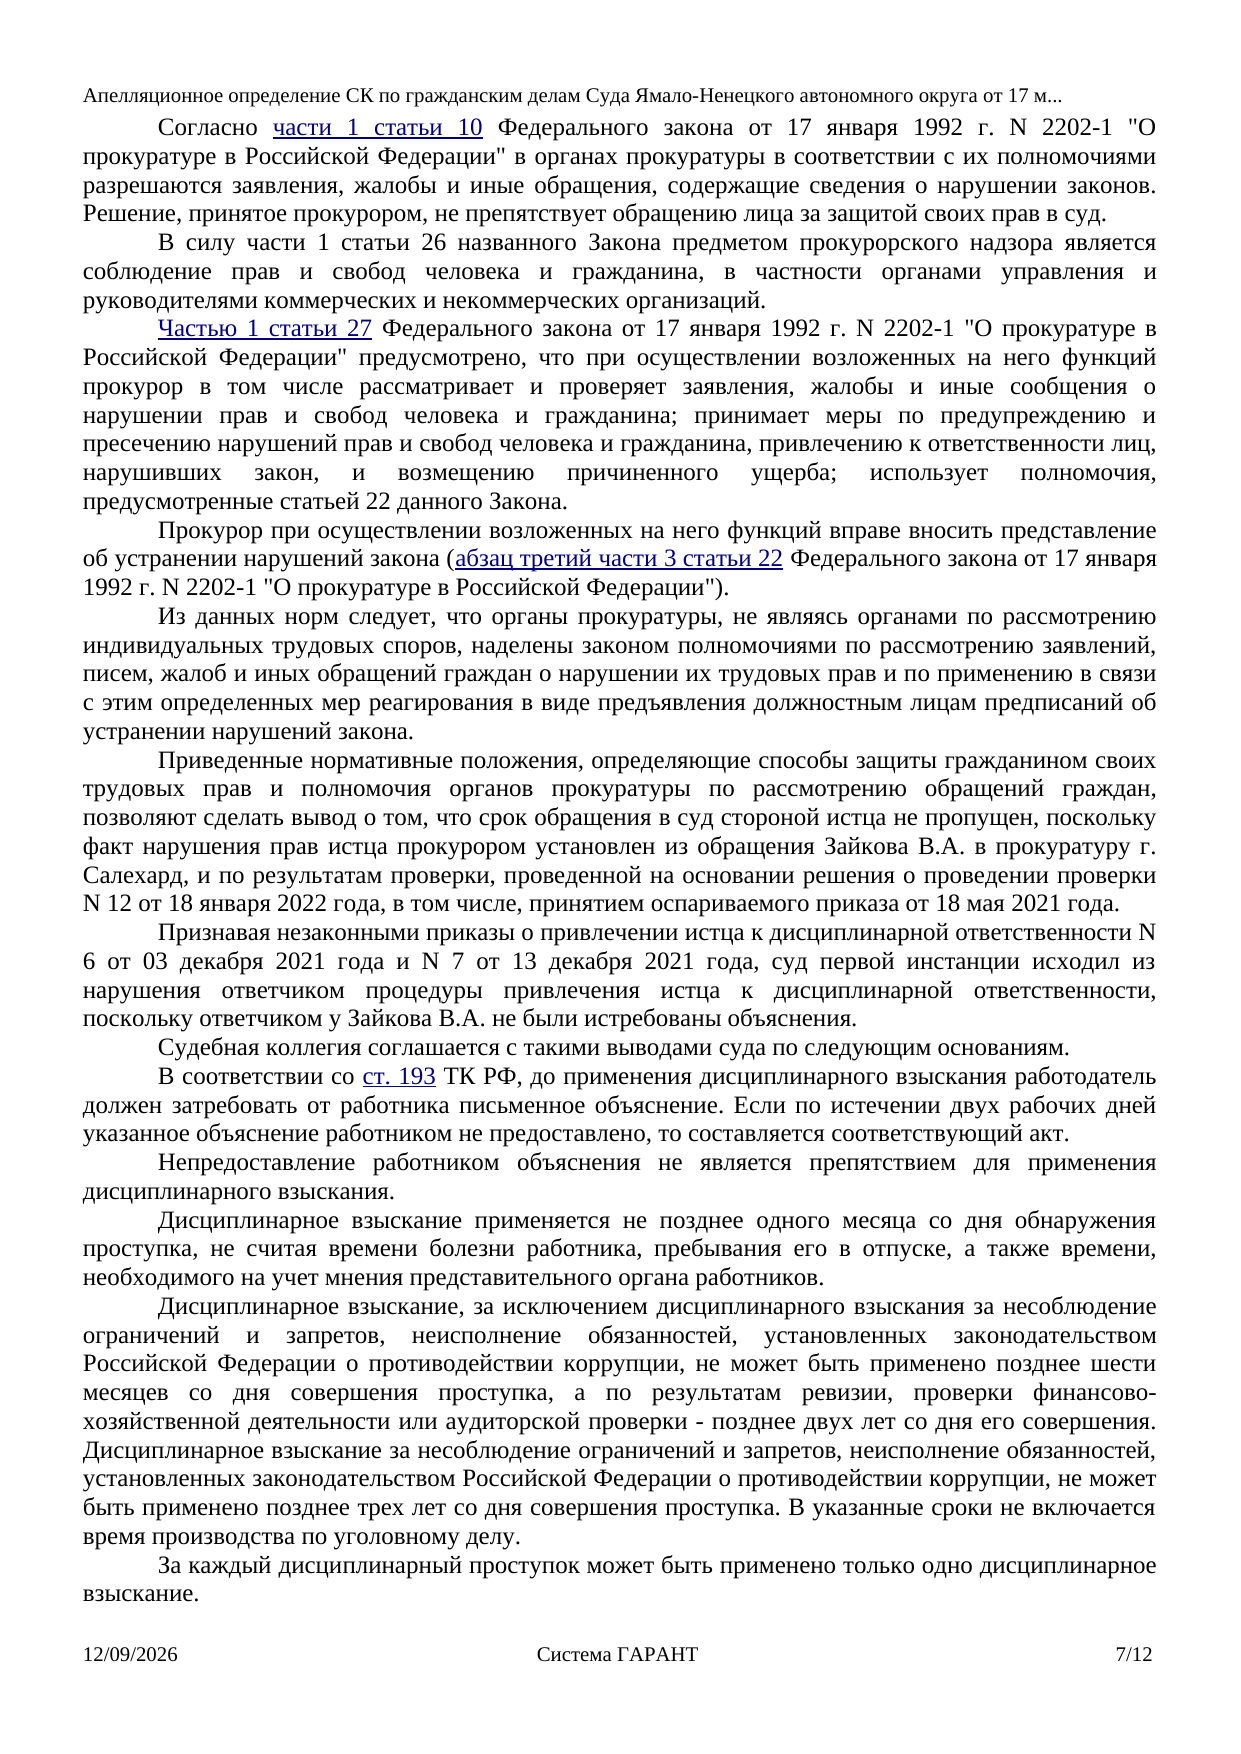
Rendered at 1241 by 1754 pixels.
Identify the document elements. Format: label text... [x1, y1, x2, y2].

text Из данных норм следует, что органы прокуратуры, не являясь органами по рассмотрению индивидуальных трудовых споров, наделены законом полномочиями по рассмотрению заявлений, писем, жалоб и иных обращений граждан о нарушении их трудовых прав и по применению в связи с этим определенных мер реагирования в виде предъявления должностным лицам предписаний об устранении нарушений закона. [83, 601, 1157, 745]
text Прокурор при осуществлении возложенных на него функций вправе вносить представление об устранении нарушений закона (абзац третий части 3 статьи 22 Федерального закона от 17 января 1992 г. N 2202-1 "О прокуратуре в Российской Федерации"). [83, 515, 1157, 601]
text Частью 1 статьи 27 Федерального закона от 17 января 1992 г. N 2202-1 "О прокуратуре в Российской Федерации" предусмотрено, что при осуществлении возложенных на него функций прокурор в том числе рассматривает и проверяет заявления, жалобы и иные сообщения о нарушении прав и свобод человека и гражданина; принимает меры по предупреждению и пресечению нарушений прав и свобод человека и гражданина, привлечению к ответственности лиц, нарушивших закон, и возмещению причиненного ущерба; использует полномочия, предусмотренные статьей 22 данного Закона. [83, 313, 1157, 515]
text Признавая незаконными приказы о привлечении истца к дисциплинарной ответственности N 6 от 03 декабря 2021 года и N 7 от 13 декабря 2021 года, суд первой инстанции исходил из нарушения ответчиком процедуры привлечения истца к дисциплинарной ответственности, поскольку ответчиком у Зайкова В.А. не были истребованы объяснения. [83, 917, 1157, 1032]
text В силу части 1 статьи 26 названного Закона предметом прокурорского надзора является соблюдение прав и свобод человека и гражданина, в частности органами управления и руководителями коммерческих и некоммерческих организаций. [83, 227, 1157, 313]
text За каждый дисциплинарный проступок может быть применено только одно дисциплинарное взыскание. [83, 1550, 1157, 1607]
text Судебная коллегия соглашается с такими выводами суда по следующим основаниям. [83, 1032, 1157, 1061]
text В соответствии со ст. 193 ТК РФ, до применения дисциплинарного взыскания работодатель должен затребовать от работника письменное объяснение. Если по истечении двух рабочих дней указанное объяснение работником не предоставлено, то составляется соответствующий акт. [83, 1061, 1157, 1147]
text Дисциплинарное взыскание, за исключением дисциплинарного взыскания за несоблюдение ограничений и запретов, неисполнение обязанностей, установленных законодательством Российской Федерации о противодействии коррупции, не может быть применено позднее шести месяцев со дня совершения проступка, а по результатам ревизии, проверки финансово-хозяйственной деятельности или аудиторской проверки - позднее двух лет со дня его совершения. Дисциплинарное взыскание за несоблюдение ограничений и запретов, неисполнение обязанностей, установленных законодательством Российской Федерации о противодействии коррупции, не может быть применено позднее трех лет со дня совершения проступка. В указанные сроки не включается время производства по уголовному делу. [83, 1291, 1157, 1550]
text Приведенные нормативные положения, определяющие способы защиты гражданином своих трудовых прав и полномочия органов прокуратуры по рассмотрению обращений граждан, позволяют сделать вывод о том, что срок обращения в суд стороной истца не пропущен, поскольку факт нарушения прав истца прокурором установлен из обращения Зайкова В.А. в прокуратуру г. Салехард, и по результатам проверки, проведенной на основании решения о проведении проверки N 12 от 18 января 2022 года, в том числе, принятием оспариваемого приказа от 18 мая 2021 года. [83, 745, 1157, 917]
text Дисциплинарное взыскание применяется не позднее одного месяца со дня обнаружения проступка, не считая времени болезни работника, пребывания его в отпуске, а также времени, необходимого на учет мнения представительного органа работников. [83, 1205, 1157, 1291]
text Согласно части 1 статьи 10 Федерального закона от 17 января 1992 г. N 2202-1 "О прокуратуре в Российской Федерации" в органах прокуратуры в соответствии с их полномочиями разрешаются заявления, жалобы и иные обращения, содержащие сведения о нарушении законов. Решение, принятое прокурором, не препятствует обращению лица за защитой своих прав в суд. [83, 112, 1157, 227]
text Непредоставление работником объяснения не является препятствием для применения дисциплинарного взыскания. [83, 1147, 1157, 1205]
